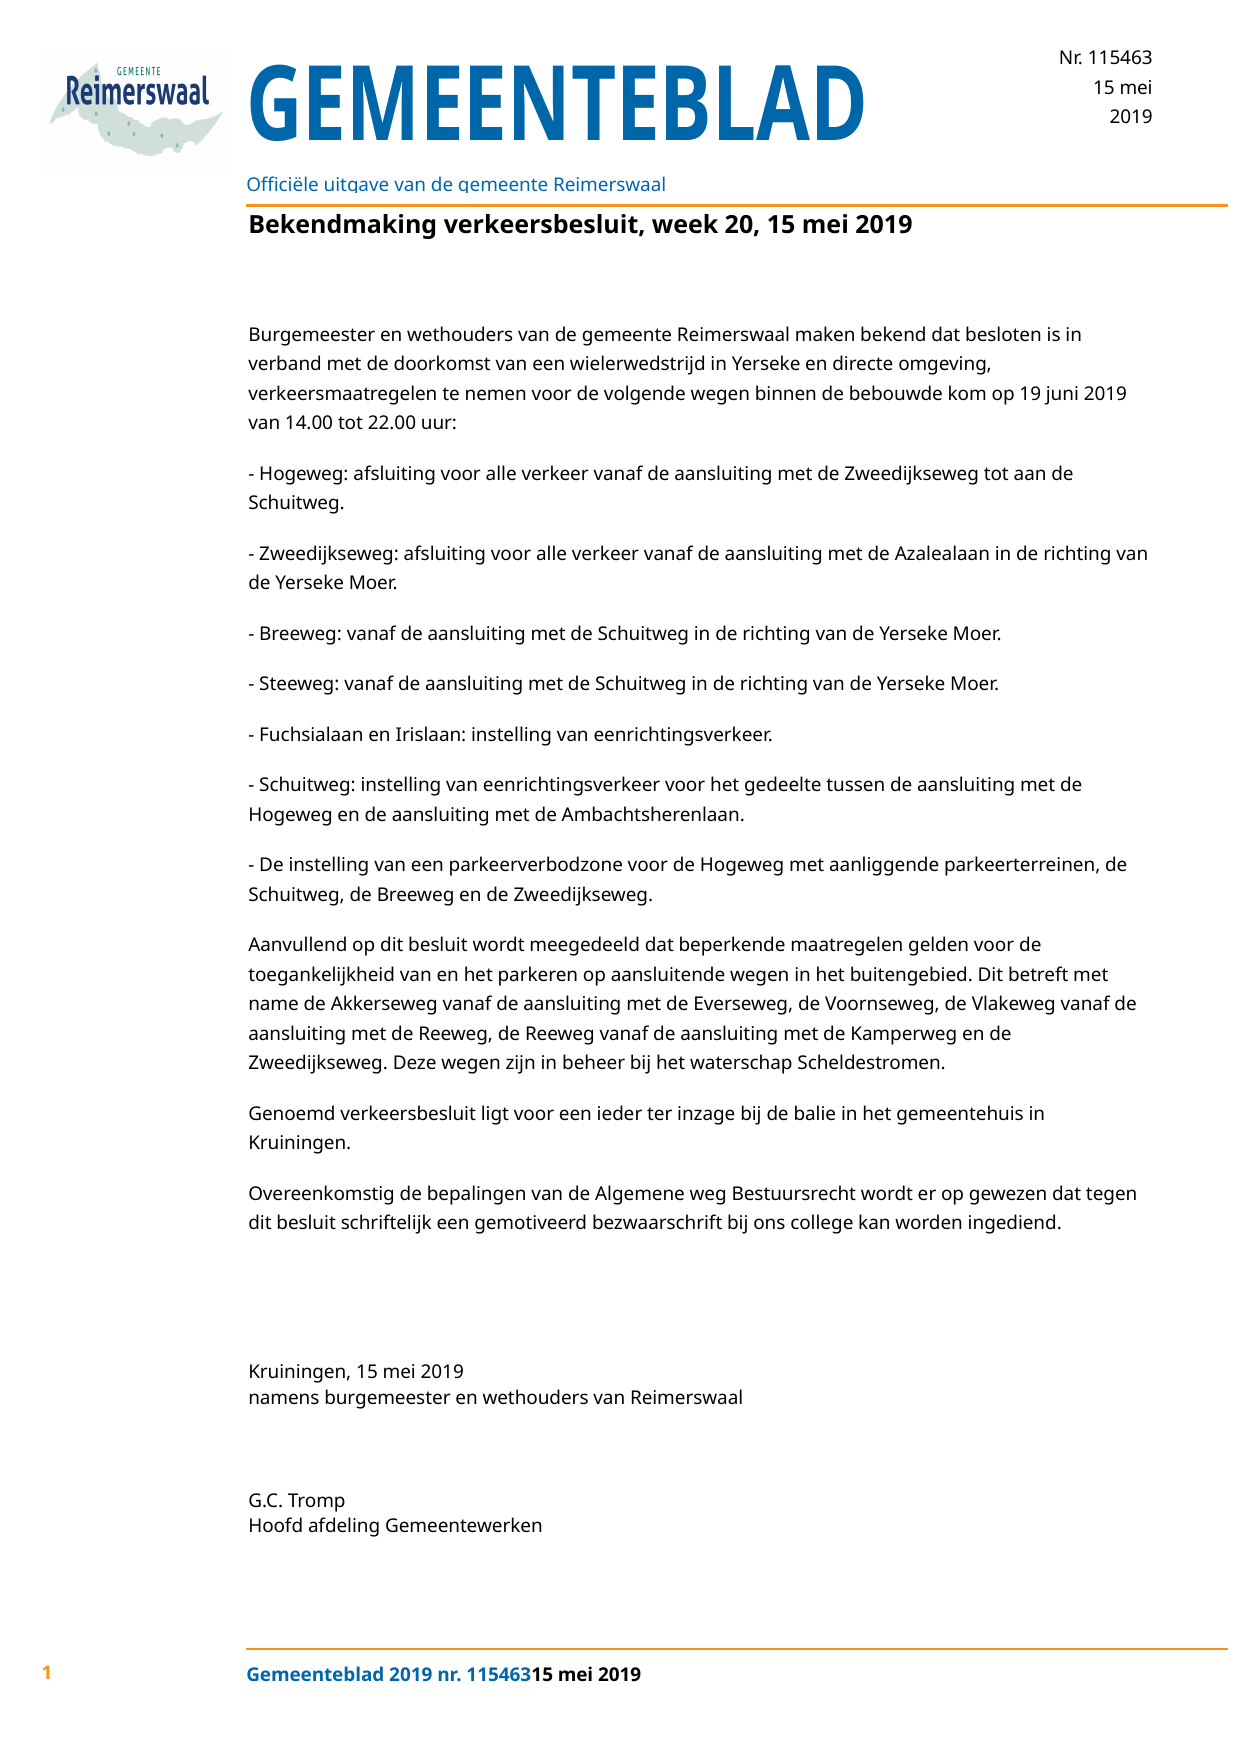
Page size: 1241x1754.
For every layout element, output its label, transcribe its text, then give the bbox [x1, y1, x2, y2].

text Burgemeester en wethouders van de gemeente Reimerswaal maken bekend dat besloten is in verband met de doorkomst van een wielerwedstrijd in Yerseke en directe omgeving, verkeersmaatregelen te nemen voor de volgende wegen binnen de bebouwde kom op 19 juni 2019 van 14.00 tot 22.00 uur: [248, 321, 1152, 435]
picture [41, 47, 231, 172]
text Bekendmaking verkeersbesluit, week 20, 15 mei 2019 [248, 207, 1152, 241]
text Overeenkomstig de bepalingen van de Algemene weg Bestuursrecht wordt er op gewezen dat tegen dit besluit schriftelijk een gemotiveerd bezwaarschrift bij ons college kan worden ingediend. [248, 1180, 1152, 1235]
text - Fuchsialaan en Irislaan: instelling van eenrichtingsverkeer. [248, 721, 1152, 746]
text - Zweedijkseweg: afsluiting voor alle verkeer vanaf de aansluiting met de Azalealaan in de richting van de Yerseke Moer. [248, 540, 1152, 595]
text - Steeweg: vanaf de aansluiting met de Schuitweg in de richting van de Yerseke Moer. [248, 670, 1152, 696]
text Genoemd verkeersbesluit ligt voor een ieder ter inzage bij de balie in het gemeentehuis in Kruiningen. [248, 1100, 1152, 1155]
text - Breeweg: vanaf de aansluiting met de Schuitweg in de richting van de Yerseke Moer. [248, 620, 1152, 646]
text - Schuitweg: instelling van eenrichtingsverkeer voor het gedeelte tussen de aansluiting met de Hogeweg en de aansluiting met de Ambachtsherenlaan. [248, 771, 1152, 826]
text Kruiningen, 15 mei 2019 [248, 1358, 1152, 1384]
text - De instelling van een parkeerverbodzone voor de Hogeweg met aanliggende parkeerterreinen, de Schuitweg, de Breeweg en de Zweedijkseweg. [248, 851, 1152, 906]
text namens burgemeester en wethouders van Reimerswaal [248, 1384, 1152, 1409]
text Hoofd afdeling Gemeentewerken [248, 1512, 1152, 1538]
text Aanvullend op dit besluit wordt meegedeeld dat beperkende maatregelen gelden voor de toegankelijkheid van en het parkeren op aansluitende wegen in het buitengebied. Dit betreft met name de Akkerseweg vanaf de aansluiting met de Everseweg, de Voornseweg, de Vlakeweg vanaf de aansluiting met de Reeweg, de Reeweg vanaf de aansluiting met de Kamperweg en de Zweedijkseweg. Deze wegen zijn in beheer bij het waterschap Scheldestromen. [248, 931, 1152, 1075]
text - Hogeweg: afsluiting voor alle verkeer vanaf de aansluiting met de Zweedijkseweg tot aan de Schuitweg. [248, 460, 1152, 515]
text G.C. Tromp [248, 1487, 1152, 1512]
